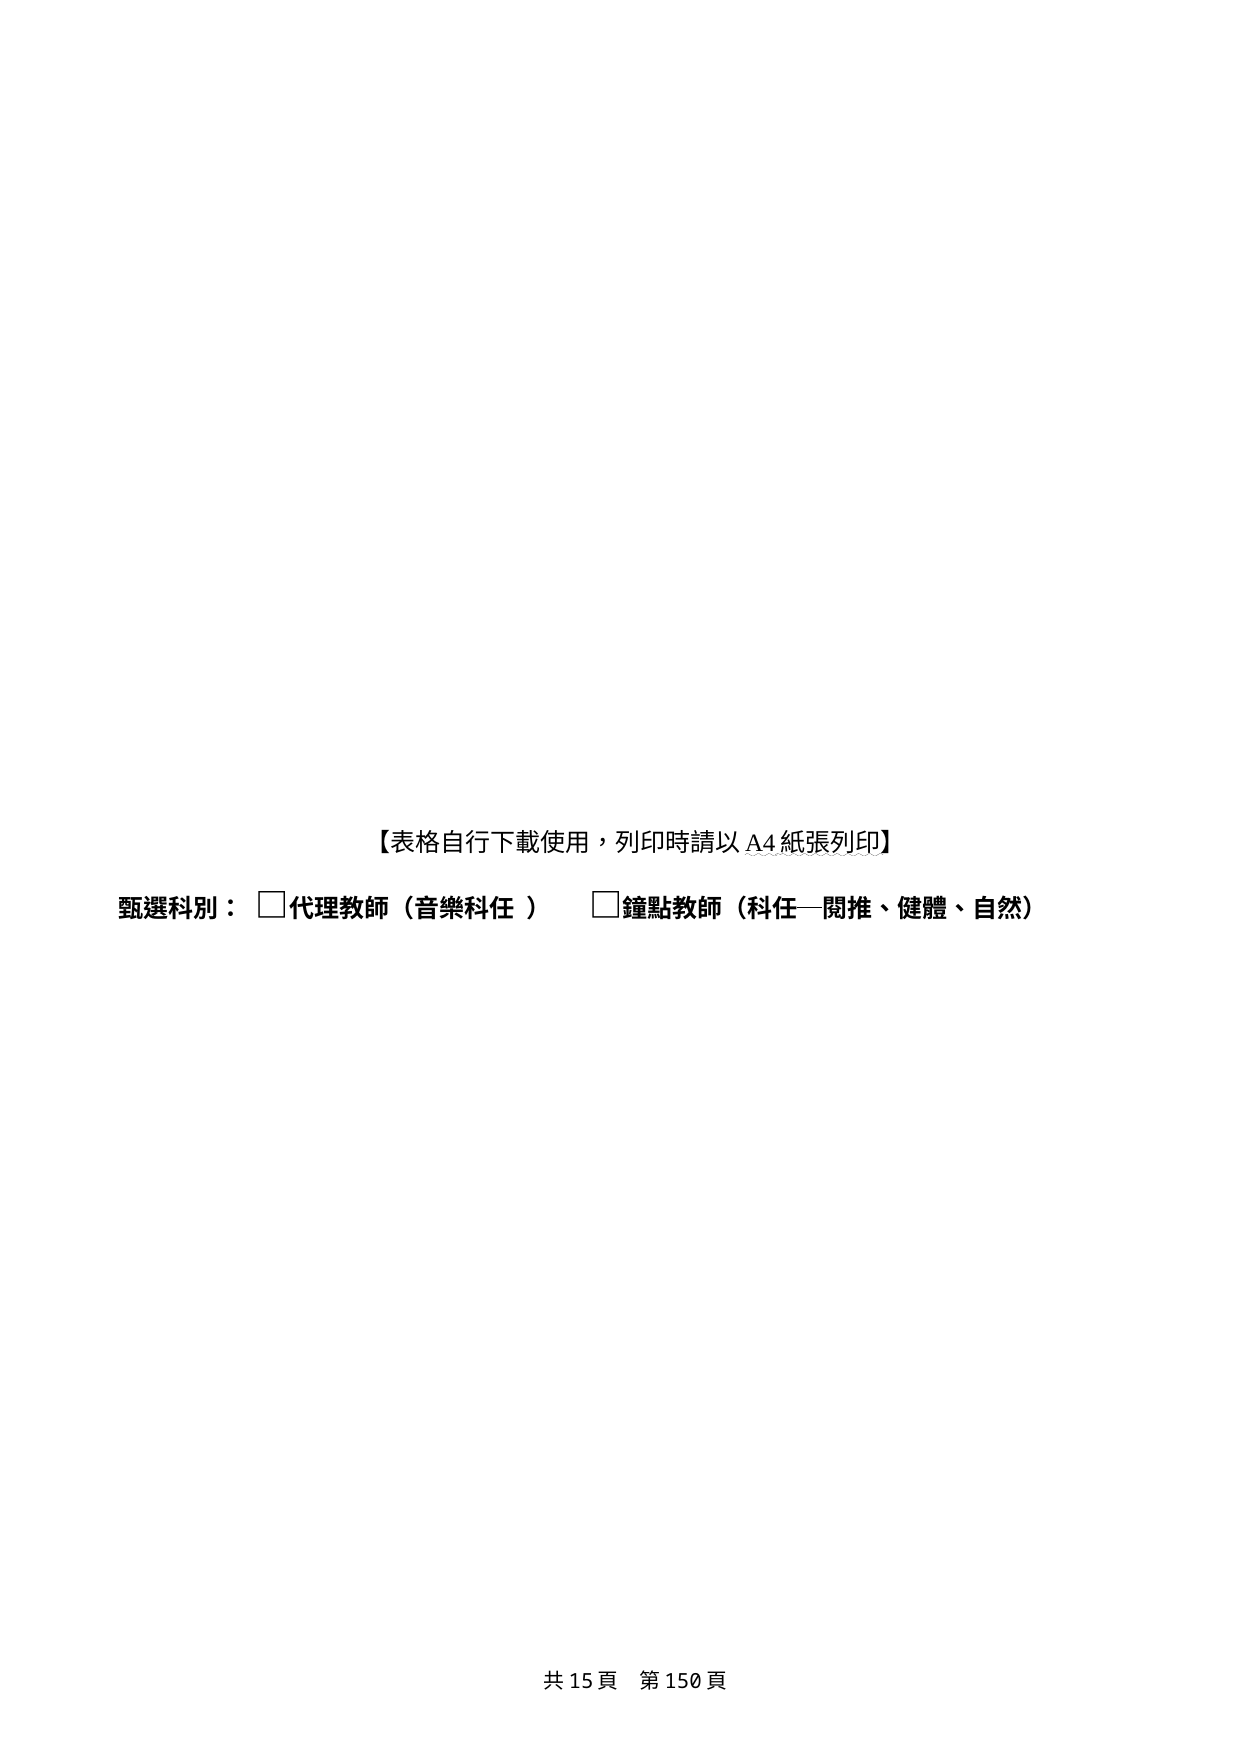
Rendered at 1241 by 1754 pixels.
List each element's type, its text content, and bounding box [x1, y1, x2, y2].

text 【表格自行下載使用，列印時請以A4紙張列印】 [118, 799, 1152, 862]
text 甄選科別： □代理教師（音樂科任 ） □鐘點教師（科任─閱推、健體、自然） [118, 862, 1152, 924]
